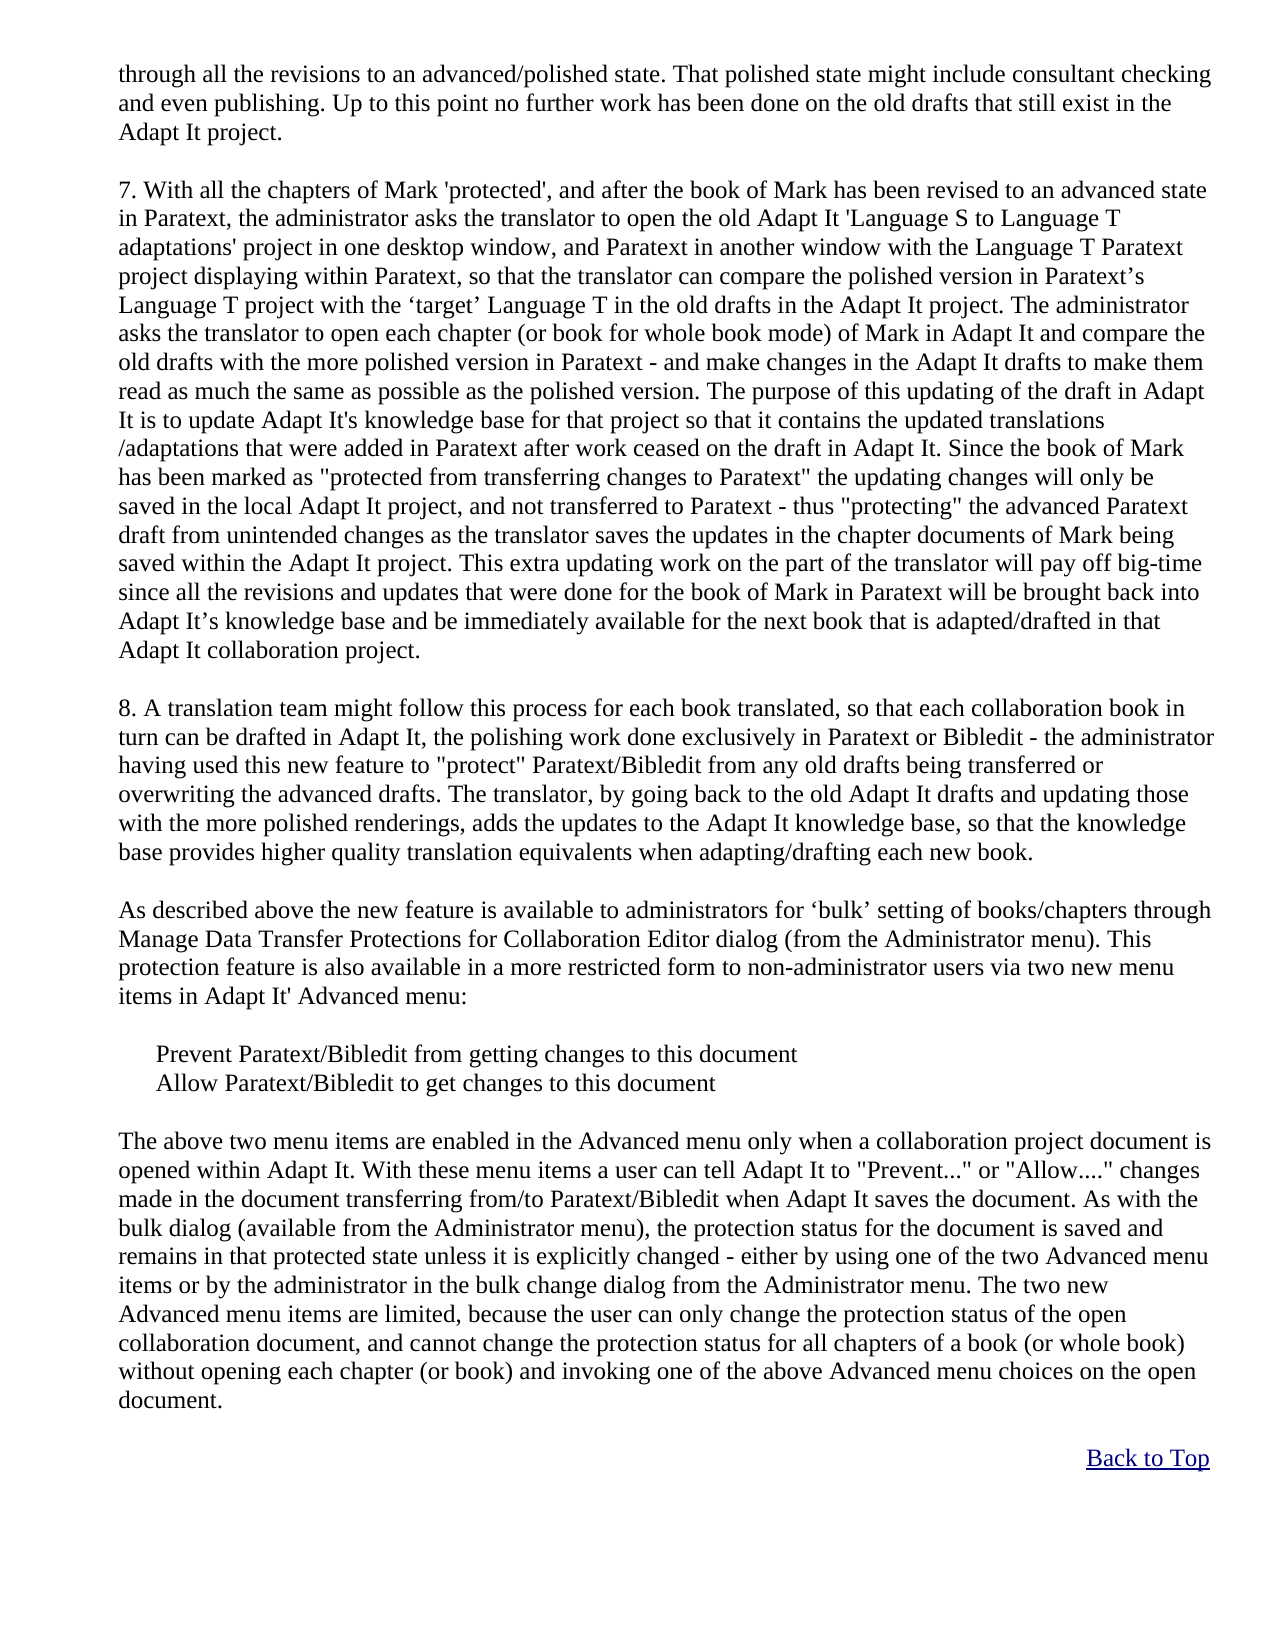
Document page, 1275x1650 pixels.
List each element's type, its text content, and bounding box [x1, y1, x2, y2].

text Back to Top [118, 1443, 1216, 1472]
text through all the revisions to an advanced/polished state. That polished state might include consultant checking and even publishing. Up to this point no further work has been done on the old drafts that still exist in the Adapt It project. [118, 59, 1216, 145]
text 7. With all the chapters of Mark 'protected', and after the book of Mark has been revised to an advanced state in Paratext, the administrator asks the translator to open the old Adapt It 'Language S to Language T adaptations' project in one desktop window, and Paratext in another window with the Language T Paratext project displaying within Paratext, so that the translator can compare the polished version in Paratext’s Language T project with the ‘target’ Language T in the old drafts in the Adapt It project. The administrator asks the translator to open each chapter (or book for whole book mode) of Mark in Adapt It and compare the old drafts with the more polished version in Paratext - and make changes in the Adapt It drafts to make them read as much the same as possible as the polished version. The purpose of this updating of the draft in Adapt It is to update Adapt It's knowledge base for that project so that it contains the updated translations /adaptations that were added in Paratext after work ceased on the draft in Adapt It. Since the book of Mark has been marked as "protected from transferring changes to Paratext" the updating changes will only be saved in the local Adapt It project, and not transferred to Paratext - thus "protecting" the advanced Paratext draft from unintended changes as the translator saves the updates in the chapter documents of Mark being saved within the Adapt It project. This extra updating work on the part of the translator will pay off big-time since all the revisions and updates that were done for the book of Mark in Paratext will be brought back into Adapt It’s knowledge base and be immediately available for the next book that is adapted/drafted in that Adapt It collaboration project. [118, 175, 1216, 663]
text As described above the new feature is available to administrators for ‘bulk’ setting of books/chapters through Manage Data Transfer Protections for Collaboration Editor dialog (from the Administrator menu). This protection feature is also available in a more restricted form to non-administrator users via two new menu items in Adapt It' Advanced menu: [118, 895, 1216, 1010]
text 8. A translation team might follow this process for each book translated, so that each collaboration book in turn can be drafted in Adapt It, the polishing work done exclusively in Paratext or Bibledit - the administrator having used this new feature to "protect" Paratext/Bibledit from any old drafts being transferred or overwriting the advanced drafts. The translator, by going back to the old Adapt It drafts and updating those with the more polished renderings, adds the updates to the Adapt It knowledge base, so that the knowledge base provides higher quality translation equivalents when adapting/drafting each new book. [118, 693, 1216, 866]
text Prevent Paratext/Bibledit from getting changes to this document Allow Paratext/Bibledit to get changes to this document [118, 1039, 1216, 1097]
text The above two menu items are enabled in the Advanced menu only when a collaboration project document is opened within Adapt It. With these menu items a user can tell Adapt It to "Prevent..." or "Allow...." changes made in the document transferring from/to Paratext/Bibledit when Adapt It saves the document. As with the bulk dialog (available from the Administrator menu), the protection status for the document is saved and remains in that protected state unless it is explicitly changed - either by using one of the two Advanced menu items or by the administrator in the bulk change dialog from the Administrator menu. The two new Advanced menu items are limited, because the user can only change the protection status of the open collaboration document, and cannot change the protection status for all chapters of a book (or whole book) without opening each chapter (or book) and invoking one of the above Advanced menu choices on the open document. [118, 1126, 1216, 1414]
